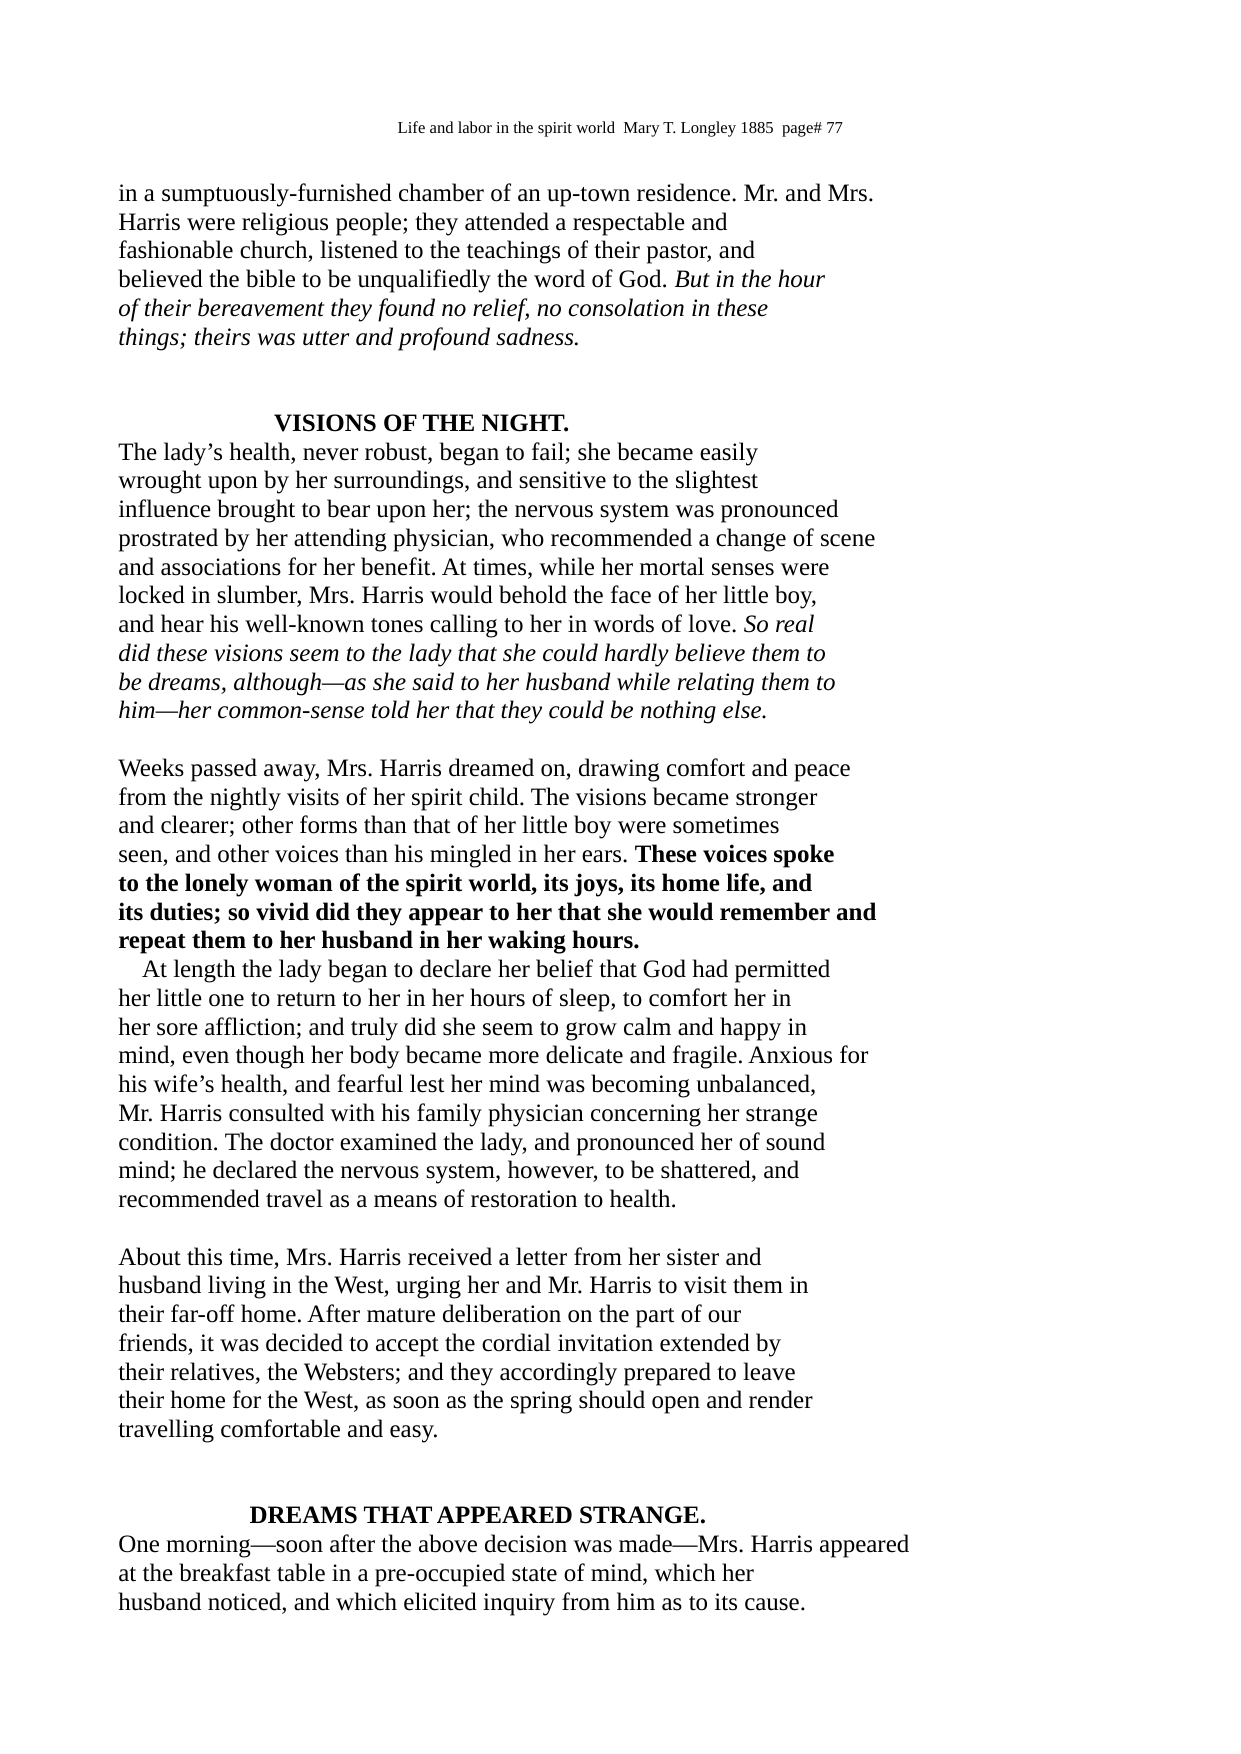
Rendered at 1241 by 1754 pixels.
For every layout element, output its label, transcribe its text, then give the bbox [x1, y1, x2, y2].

text his wife’s health, and fearful lest her mind was becoming unbalanced, [118, 1069, 1122, 1098]
text locked in slumber, Mrs. Harris would behold the face of her little boy, [118, 581, 1122, 609]
text Harris were religious people; they attended a respectable and [118, 207, 1122, 236]
text its duties; so vivid did they appear to her that she would remember and [118, 897, 1122, 926]
text VISIONS OF THE NIGHT. [118, 408, 1122, 437]
text their home for the West, as soon as the spring should open and render [118, 1386, 1122, 1414]
text DREAMS THAT APPEARED STRANGE. [118, 1501, 1122, 1529]
text him—her common-sense told her that they could be nothing else. [118, 696, 1122, 724]
text seen, and other voices than his mingled in her ears. These voices spoke [118, 839, 1122, 868]
text their relatives, the Websters; and they accordingly prepared to leave [118, 1357, 1122, 1386]
text and clearer; other forms than that of her little boy were sometimes [118, 811, 1122, 839]
text and associations for her benefit. At times, while her mortal senses were [118, 552, 1122, 581]
text at the breakfast table in a pre-occupied state of mind, which her [118, 1558, 1122, 1587]
text prostrated by her attending physician, who recommended a change of scene [118, 523, 1122, 552]
text did these visions seem to the lady that she could hardly believe them to [118, 638, 1122, 667]
text be dreams, although—as she said to her husband while relating them to [118, 667, 1122, 696]
text recommended travel as a means of restoration to health. [118, 1184, 1122, 1213]
text At length the lady began to declare her belief that God had permitted [118, 954, 1122, 983]
text condition. The doctor examined the lady, and pronounced her of sound [118, 1127, 1122, 1156]
text her sore affliction; and truly did she seem to grow calm and happy in [118, 1012, 1122, 1041]
text from the nightly visits of her spirit child. The visions became stronger [118, 782, 1122, 811]
text Mr. Harris consulted with his family physician concerning her strange [118, 1098, 1122, 1127]
text friends, it was decided to accept the cordial invitation extended by [118, 1328, 1122, 1357]
text and hear his well-known tones calling to her in words of love. So real [118, 609, 1122, 638]
text mind; he declared the nervous system, however, to be shattered, and [118, 1156, 1122, 1184]
text The lady’s health, never robust, began to fail; she became easily [118, 437, 1122, 466]
text to the lonely woman of the spirit world, its joys, its home life, and [118, 868, 1122, 897]
text One morning—soon after the above decision was made—Mrs. Harris appeared [118, 1529, 1122, 1558]
text mind, even though her body became more delicate and fragile. Anxious for [118, 1041, 1122, 1069]
text About this time, Mrs. Harris received a letter from her sister and [118, 1242, 1122, 1271]
text husband noticed, and which elicited inquiry from him as to its cause. [118, 1587, 1122, 1616]
text repeat them to her husband in her waking hours. [118, 926, 1122, 954]
text travelling comfortable and easy. [118, 1414, 1122, 1443]
text their far-off home. After mature deliberation on the part of our [118, 1299, 1122, 1328]
text fashionable church, listened to the teachings of their pastor, and [118, 236, 1122, 264]
text things; theirs was utter and profound sadness. [118, 322, 1122, 351]
text influence brought to bear upon her; the nervous system was pronounced [118, 494, 1122, 523]
text Weeks passed away, Mrs. Harris dreamed on, drawing comfort and peace [118, 753, 1122, 782]
text husband living in the West, urging her and Mr. Harris to visit them in [118, 1271, 1122, 1299]
text of their bereavement they found no relief, no consolation in these [118, 293, 1122, 322]
text in a sumptuously-furnished chamber of an up-town residence. Mr. and Mrs. [118, 178, 1122, 207]
text believed the bible to be unqualifiedly the word of God. But in the hour [118, 264, 1122, 293]
text her little one to return to her in her hours of sleep, to comfort her in [118, 983, 1122, 1012]
text wrought upon by her surroundings, and sensitive to the slightest [118, 466, 1122, 494]
